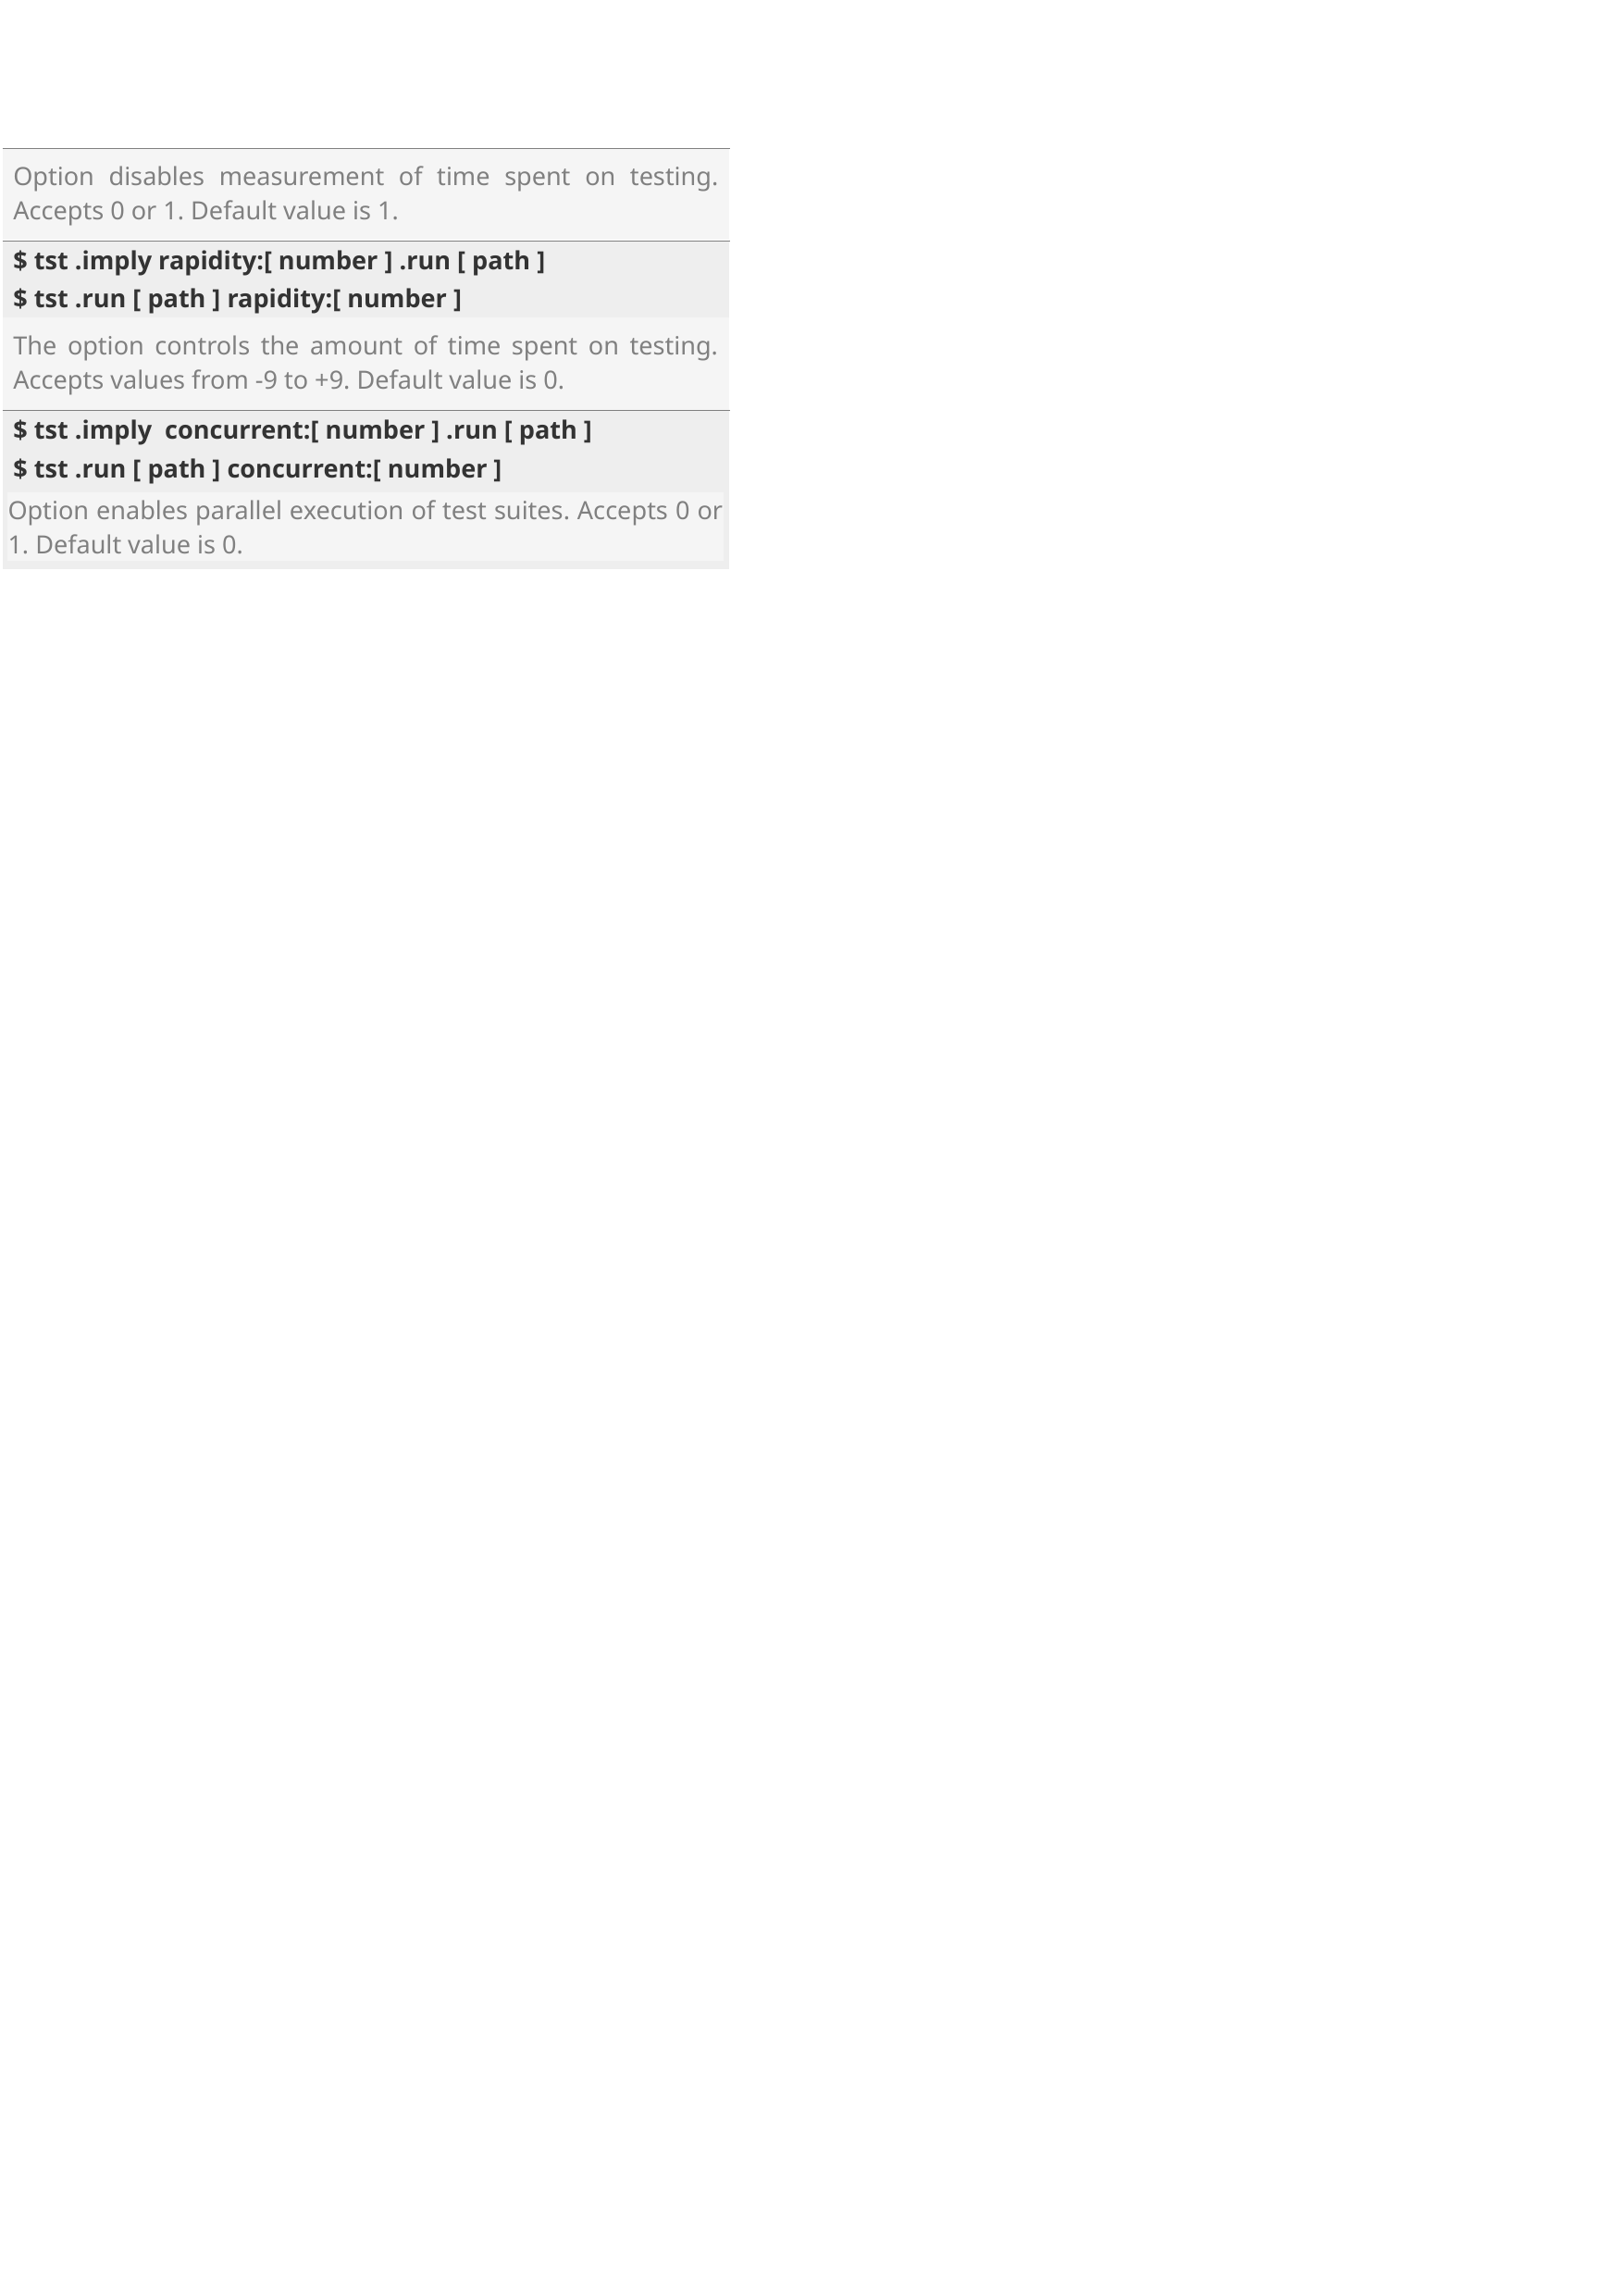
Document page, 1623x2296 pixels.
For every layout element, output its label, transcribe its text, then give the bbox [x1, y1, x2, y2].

table_cell $ tst .imply rapidity:[ number ] .run [ path ] $ tst .run [ path ] rapidity:[ number ] [3, 242, 729, 317]
table_cell Option enables parallel execution of test suites. Accepts 0 or 1. Default value is 0. [3, 487, 729, 569]
table_cell The option controls the amount of time spent on testing. Accepts values from -9 to +9. Default value is 0. [3, 317, 729, 410]
table_cell Option disables measurement of time spent on testing. Accepts 0 or 1. Default value is 1. [3, 149, 729, 240]
table_cell $ tst .imply concurrent:[ number ] .run [ path ] $ tst .run [ path ] concurrent:[ number ] [3, 411, 729, 487]
